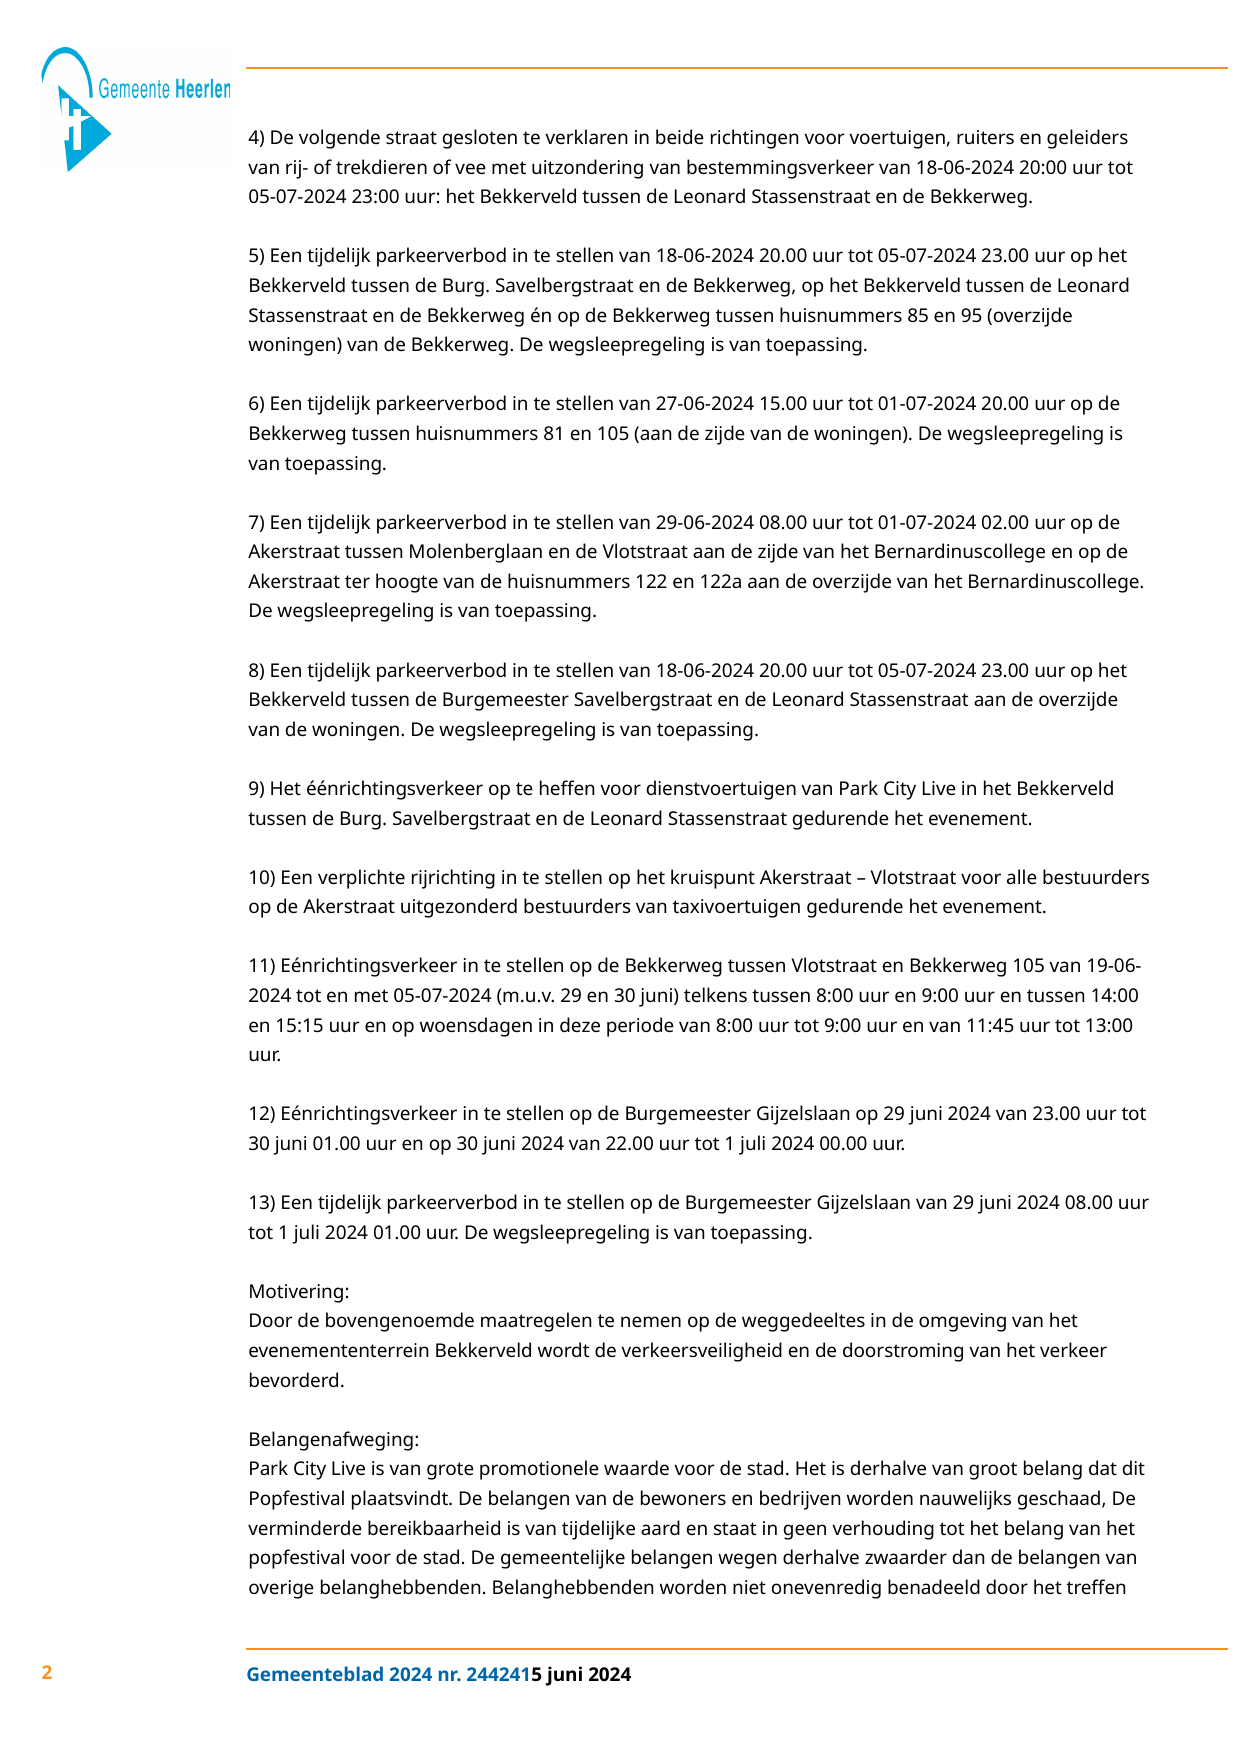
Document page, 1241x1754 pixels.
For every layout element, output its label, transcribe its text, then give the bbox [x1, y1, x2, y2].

text 11) Eénrichtingsverkeer in te stellen op de Bekkerweg tussen Vlotstraat en Bekkerweg 105 van 19-06-2024 tot en met 05-07-2024 (m.u.v. 29 en 30 juni) telkens tussen 8:00 uur en 9:00 uur en tussen 14:00 en 15:15 uur en op woensdagen in deze periode van 8:00 uur tot 9:00 uur en van 11:45 uur tot 13:00 uur. [248, 953, 1152, 1067]
text 7) Een tijdelijk parkeerverbod in te stellen van 29-06-2024 08.00 uur tot 01-07-2024 02.00 uur op de Akerstraat tussen Molenberglaan en de Vlotstraat aan de zijde van het Bernardinuscollege en op de Akerstraat ter hoogte van de huisnummers 122 en 122a aan de overzijde van het Bernardinuscollege. De wegsleepregeling is van toepassing. [248, 509, 1152, 623]
text Door de bovengenoemde maatregelen te nemen op de weggedeeltes in de omgeving van het evenemententerrein Bekkerveld wordt de verkeersveiligheid en de doorstroming van het verkeer bevorderd. [248, 1308, 1152, 1393]
text Park City Live is van grote promotionele waarde voor de stad. Het is derhalve van groot belang dat dit Popfestival plaatsvindt. De belangen van de bewoners en bedrijven worden nauwelijks geschaad, De verminderde bereikbaarheid is van tijdelijke aard en staat in geen verhouding tot het belang van het popfestival voor de stad. De gemeentelijke belangen wegen derhalve zwaarder dan de belangen van overige belanghebbenden. Belanghebbenden worden niet onevenredig benadeeld door het treffen [248, 1456, 1152, 1600]
text Motivering: [248, 1278, 1152, 1304]
text 8) Een tijdelijk parkeerverbod in te stellen van 18-06-2024 20.00 uur tot 05-07-2024 23.00 uur op het Bekkerveld tussen de Burgemeester Savelbergstraat en de Leonard Stassenstraat aan de overzijde van de woningen. De wegsleepregeling is van toepassing. [248, 657, 1152, 742]
text 4) De volgende straat gesloten te verklaren in beide richtingen voor voertuigen, ruiters en geleiders van rij- of trekdieren of vee met uitzondering van bestemmingsverkeer van 18-06-2024 20:00 uur tot 05-07-2024 23:00 uur: het Bekkerveld tussen de Leonard Stassenstraat en de Bekkerweg. [248, 124, 1152, 209]
text 12) Eénrichtingsverkeer in te stellen op de Burgemeester Gijzelslaan op 29 juni 2024 van 23.00 uur tot 30 juni 01.00 uur en op 30 juni 2024 van 22.00 uur tot 1 juli 2024 00.00 uur. [248, 1101, 1152, 1156]
picture [41, 47, 59, 70]
text Belangenafweging: [248, 1426, 1152, 1452]
text 10) Een verplichte rijrichting in te stellen op het kruispunt Akerstraat – Vlotstraat voor alle bestuurders op de Akerstraat uitgezonderd bestuurders van taxivoertuigen gedurende het evenement. [248, 864, 1152, 919]
text 13) Een tijdelijk parkeerverbod in te stellen op de Burgemeester Gijzelslaan van 29 juni 2024 08.00 uur tot 1 juli 2024 01.00 uur. De wegsleepregeling is van toepassing. [248, 1189, 1152, 1245]
picture [41, 47, 231, 172]
text 5) Een tijdelijk parkeerverbod in te stellen van 18-06-2024 20.00 uur tot 05-07-2024 23.00 uur op het Bekkerveld tussen de Burg. Savelbergstraat en de Bekkerweg, op het Bekkerveld tussen de Leonard Stassenstraat en de Bekkerweg én op de Bekkerweg tussen huisnummers 85 en 95 (overzijde woningen) van de Bekkerweg. De wegsleepregeling is van toepassing. [248, 243, 1152, 357]
text 9) Het éénrichtingsverkeer op te heffen voor dienstvoertuigen van Park City Live in het Bekkerveld tussen de Burg. Savelbergstraat en de Leonard Stassenstraat gedurende het evenement. [248, 775, 1152, 831]
text 6) Een tijdelijk parkeerverbod in te stellen van 27-06-2024 15.00 uur tot 01-07-2024 20.00 uur op de Bekkerweg tussen huisnummers 81 en 105 (aan de zijde van de woningen). De wegsleepregeling is van toepassing. [248, 391, 1152, 476]
